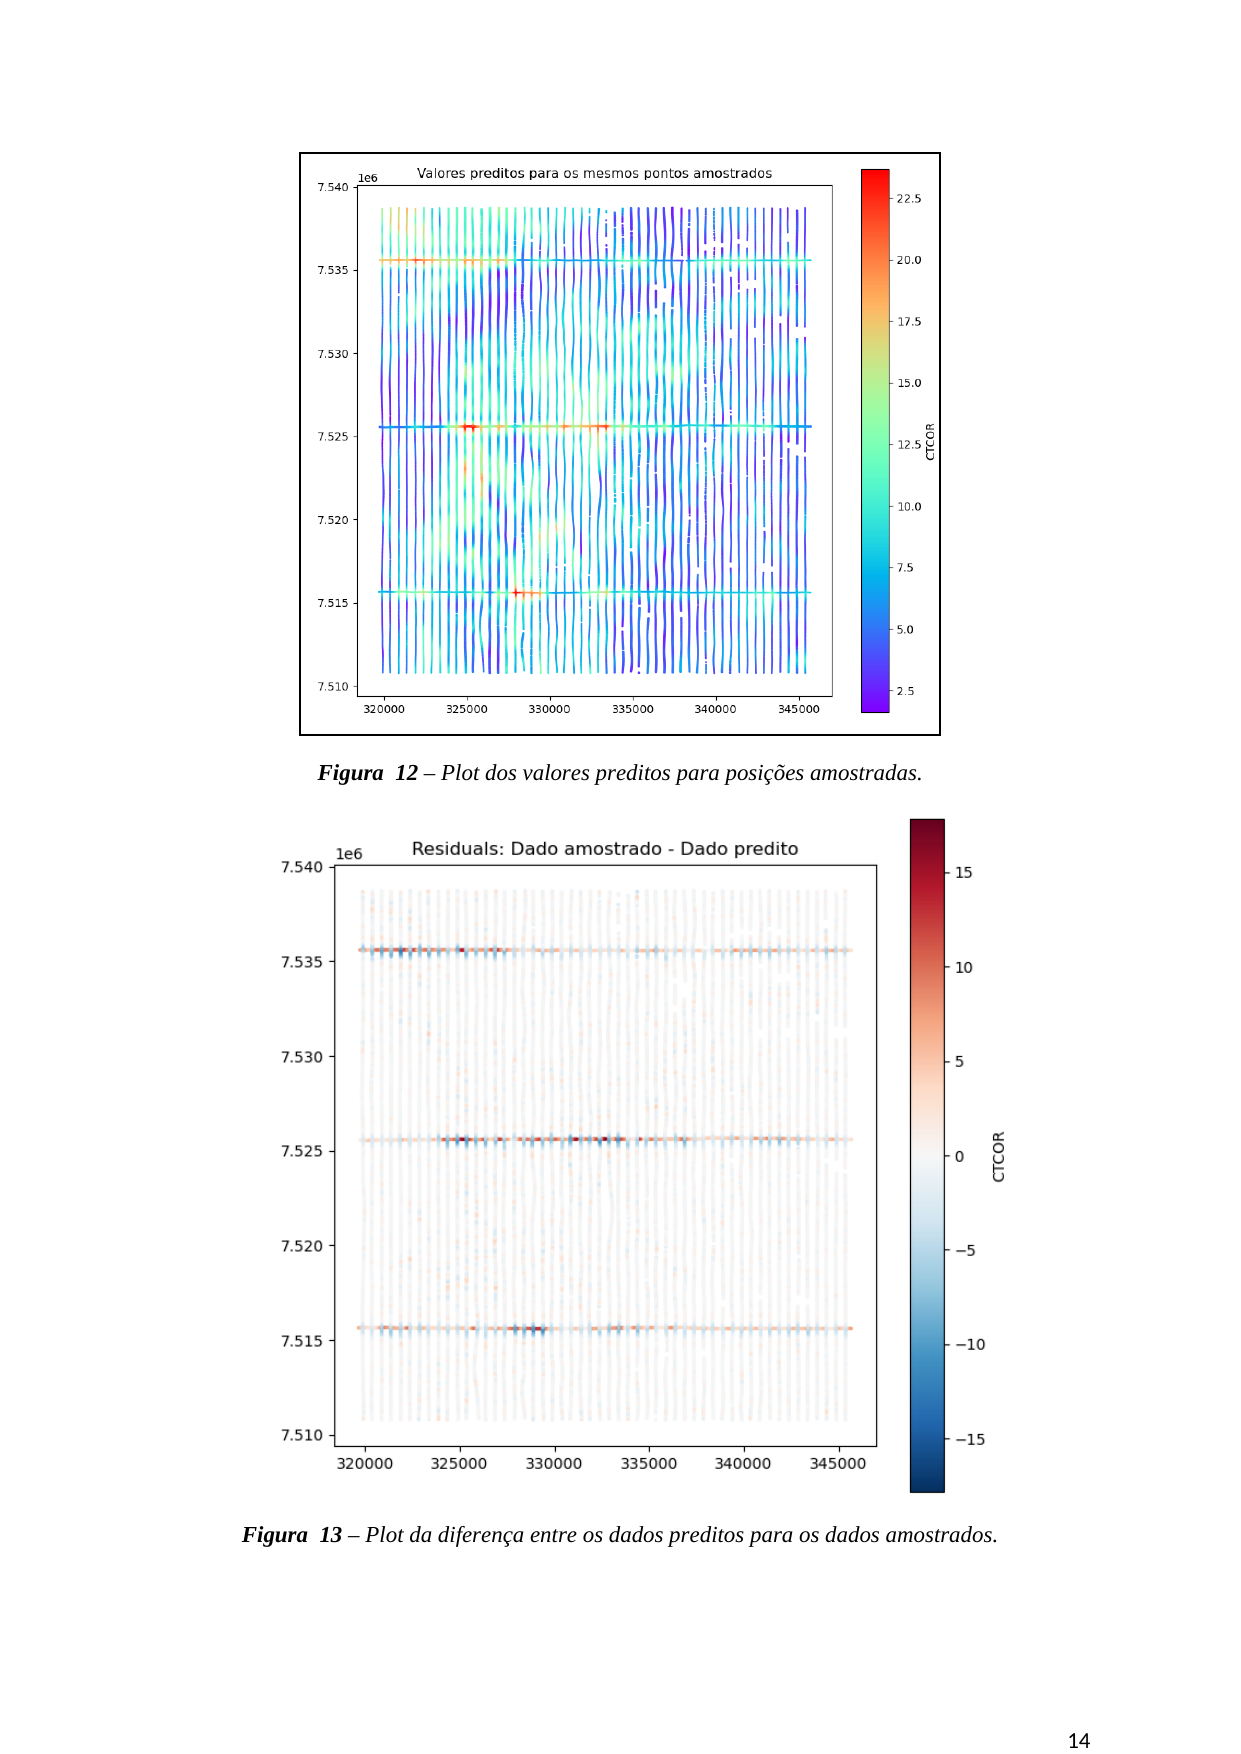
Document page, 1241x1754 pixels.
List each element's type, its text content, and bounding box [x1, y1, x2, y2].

text Figura 12 – Plot dos valores preditos para posições amostradas. [150, 759, 1090, 785]
picture [225, 806, 1016, 1501]
text Figura 13 – Plot da diferença entre os dados preditos para os dados amostrados. [150, 1521, 1090, 1548]
picture [301, 154, 939, 734]
